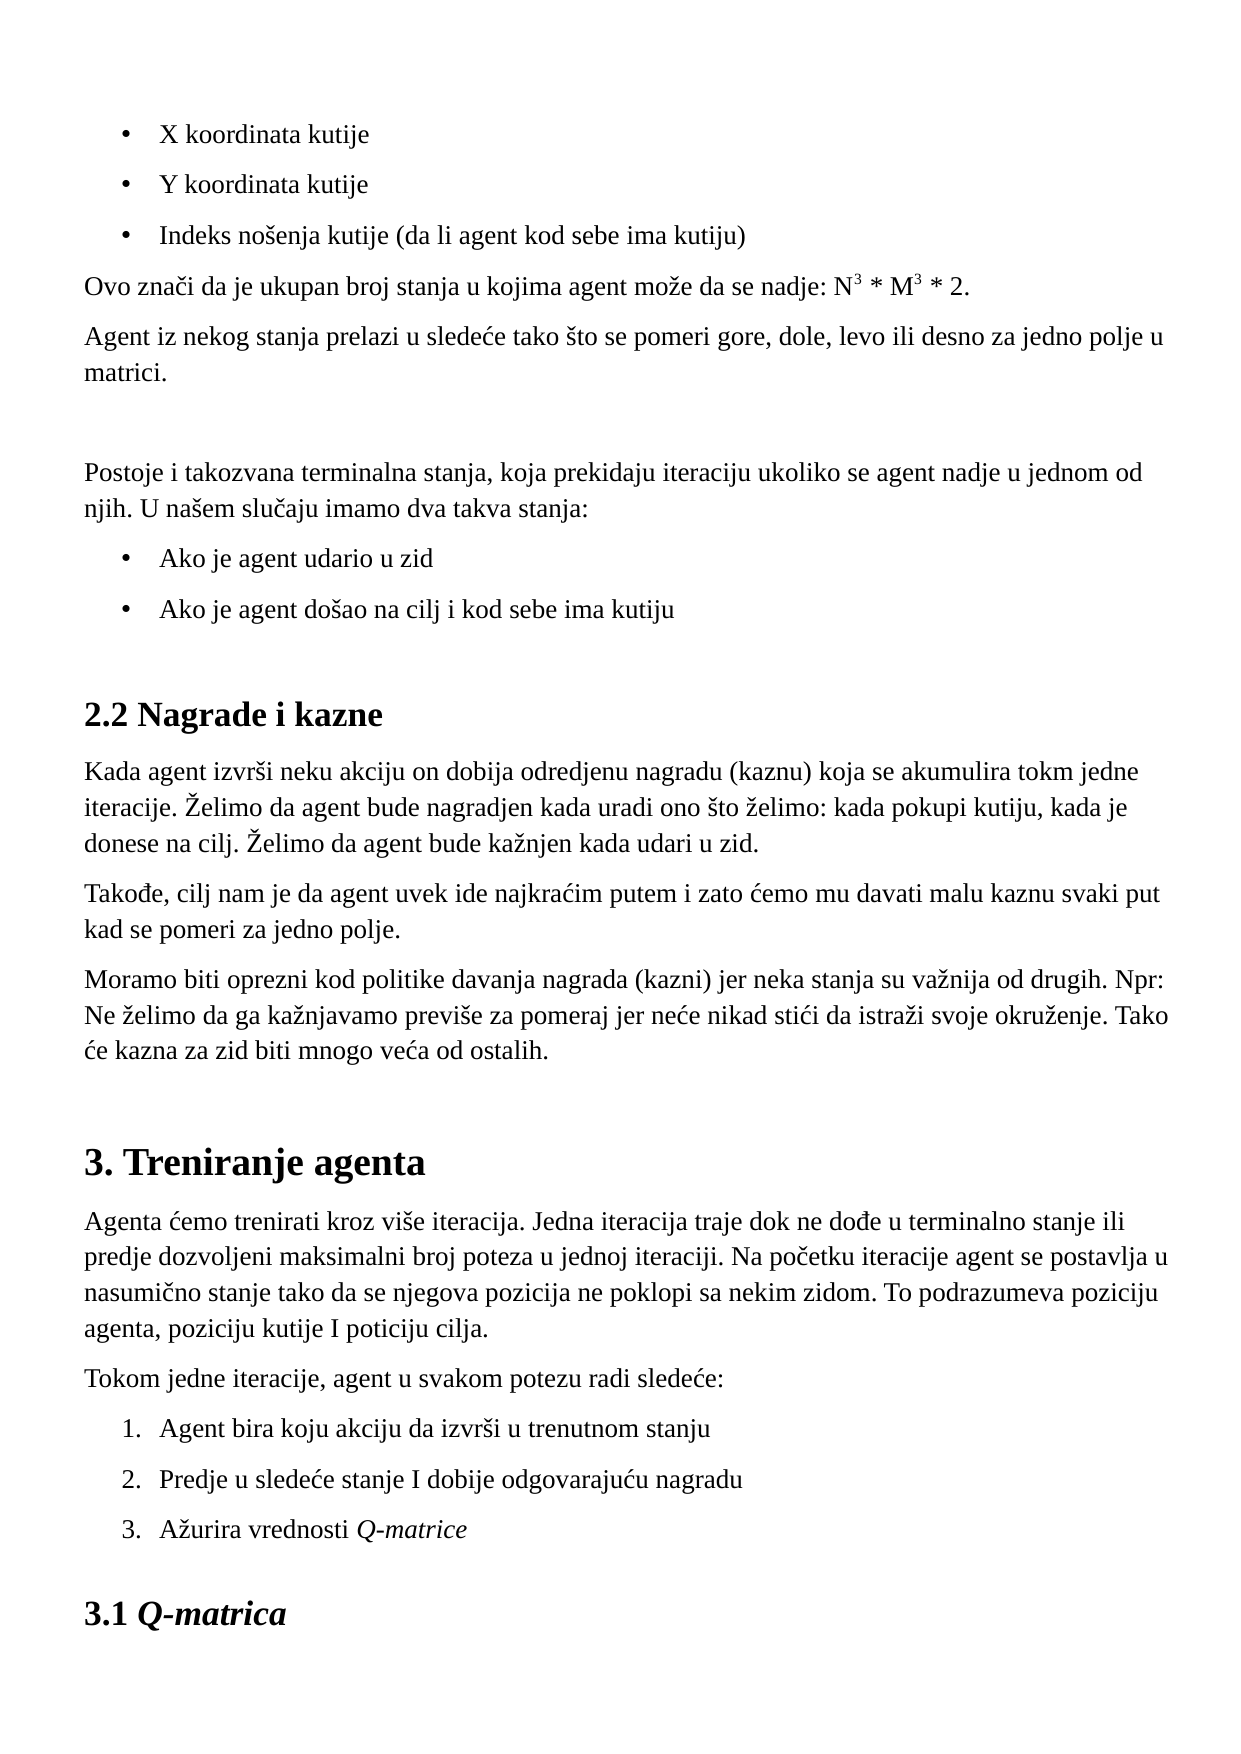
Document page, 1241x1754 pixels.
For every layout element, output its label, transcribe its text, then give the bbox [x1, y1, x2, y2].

text Tokom jedne iteracije, agent u svakom potezu radi sledeće: [84, 1362, 1172, 1393]
text Agent iz nekog stanja prelazi u sledeće tako što se pomeri gore, dole, levo ili desno za jedno polje u matrici. [84, 320, 1172, 387]
list Agent bira koju akciju da izvrši u trenutnom stanju [121, 1413, 1172, 1444]
text Postoje i takozvana terminalna stanja, koja prekidaju iteraciju ukoliko se agent nadje u jednom od njih. U našem slučaju imamo dva takva stanja: [84, 456, 1172, 523]
list Ažurira vrednosti Q-matrice [121, 1513, 1172, 1544]
text 3.1 Q-matrica [84, 1592, 1172, 1633]
text Kada agent izvrši neku akciju on dobija odredjenu nagradu (kaznu) koja se akumulira tokm jedne iteracije. Želimo da agent bude nagradjen kada uradi ono što želimo: kada pokupi kutiju, kada je donese na cilj. Želimo da agent bude kažnjen kada udari u zid. [84, 755, 1172, 858]
list Ako je agent došao na cilj i kod sebe ima kutiju [121, 593, 1172, 624]
text Ovo znači da je ukupan broj stanja u kojima agent može da se nadje: N3 * M3 * 2. [84, 270, 1172, 301]
list Indeks nošenja kutije (da li agent kod sebe ima kutiju) [121, 219, 1172, 250]
list X koordinata kutije [121, 118, 1172, 149]
text Takođe, cilj nam je da agent uvek ide najkraćim putem i zato ćemo mu davati malu kaznu svaki put kad se pomeri za jedno polje. [84, 877, 1172, 944]
list Y koordinata kutije [121, 169, 1172, 200]
text 3. Treniranje agenta [84, 1138, 1172, 1183]
text 2.2 Nagrade i kazne [84, 694, 1172, 734]
text Agenta ćemo trenirati kroz više iteracija. Jedna iteracija traje dok ne dođe u terminalno stanje ili predje dozvoljeni maksimalni broj poteza u jednoj iteraciji. Na početku iteracije agent se postavlja u nasumično stanje tako da se njegova pozicija ne poklopi sa nekim zidom. To podrazumeva poziciju agenta, poziciju kutije I poticiju cilja. [84, 1205, 1172, 1343]
text Moramo biti oprezni kod politike davanja nagrada (kazni) jer neka stanja su važnija od drugih. Npr: Ne želimo da ga kažnjavamo previše za pomeraj jer neće nikad stići da istraži svoje okruženje. Tako će kazna za zid biti mnogo veća od ostalih. [84, 963, 1172, 1066]
list Predje u sledeće stanje I dobije odgovarajuću nagradu [121, 1463, 1172, 1494]
list Ako je agent udario u zid [121, 542, 1172, 574]
